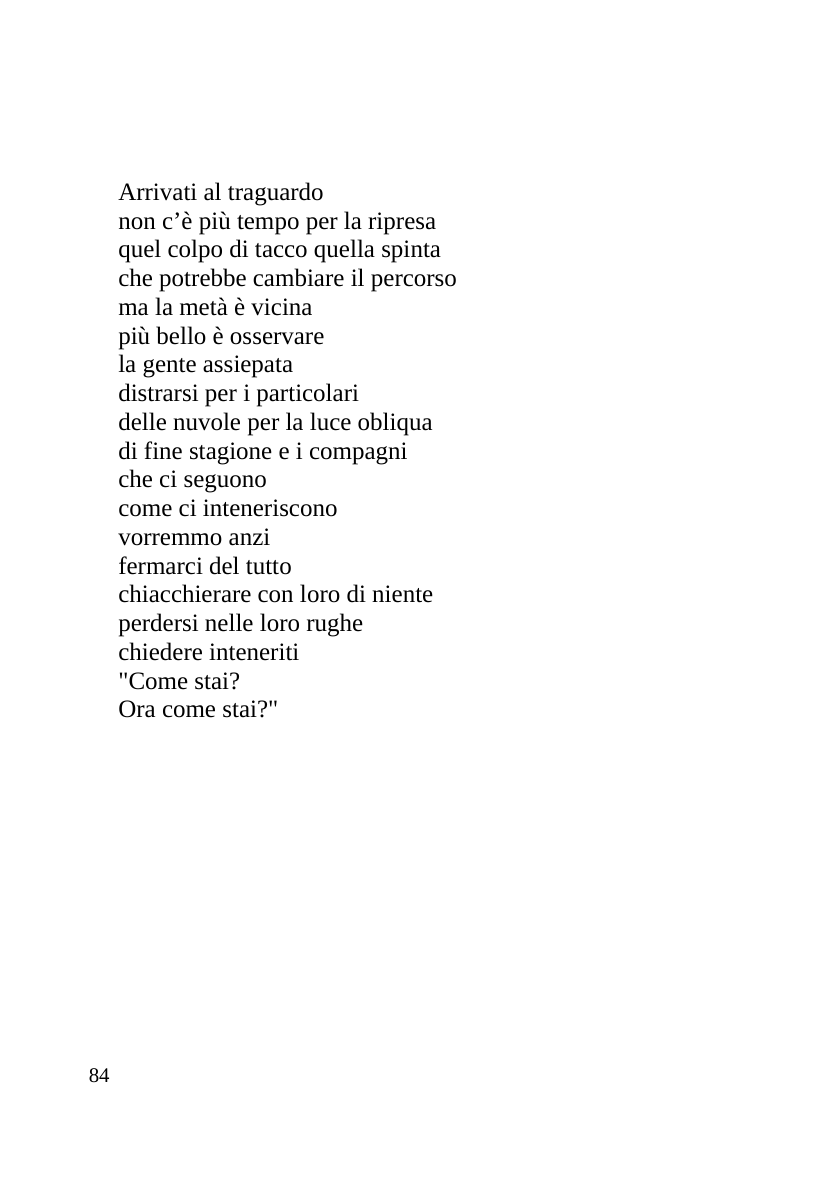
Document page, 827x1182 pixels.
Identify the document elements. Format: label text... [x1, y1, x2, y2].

text più bello è osservare [118, 321, 738, 349]
text come ci inteneriscono [118, 493, 738, 522]
text chiacchierare con loro di niente [118, 579, 738, 608]
text che ci seguono [118, 464, 738, 493]
text quel colpo di tacco quella spinta [118, 234, 738, 263]
text "Come stai? [118, 666, 738, 694]
text vorremmo anzi [118, 522, 738, 551]
text perdersi nelle loro rughe [118, 608, 738, 637]
text ma la metà è vicina [118, 292, 738, 321]
text delle nuvole per la luce obliqua [118, 407, 738, 436]
text di fine stagione e i compagni [118, 436, 738, 464]
text fermarci del tutto [118, 551, 738, 579]
text Ora come stai?" [118, 694, 738, 723]
text Arrivati al traguardo [118, 177, 738, 206]
text distrarsi per i particolari [118, 378, 738, 407]
text la gente assiepata [118, 349, 738, 378]
text che potrebbe cambiare il percorso [118, 263, 738, 292]
text chiedere inteneriti [118, 637, 738, 666]
text non c’è più tempo per la ripresa [118, 206, 738, 234]
